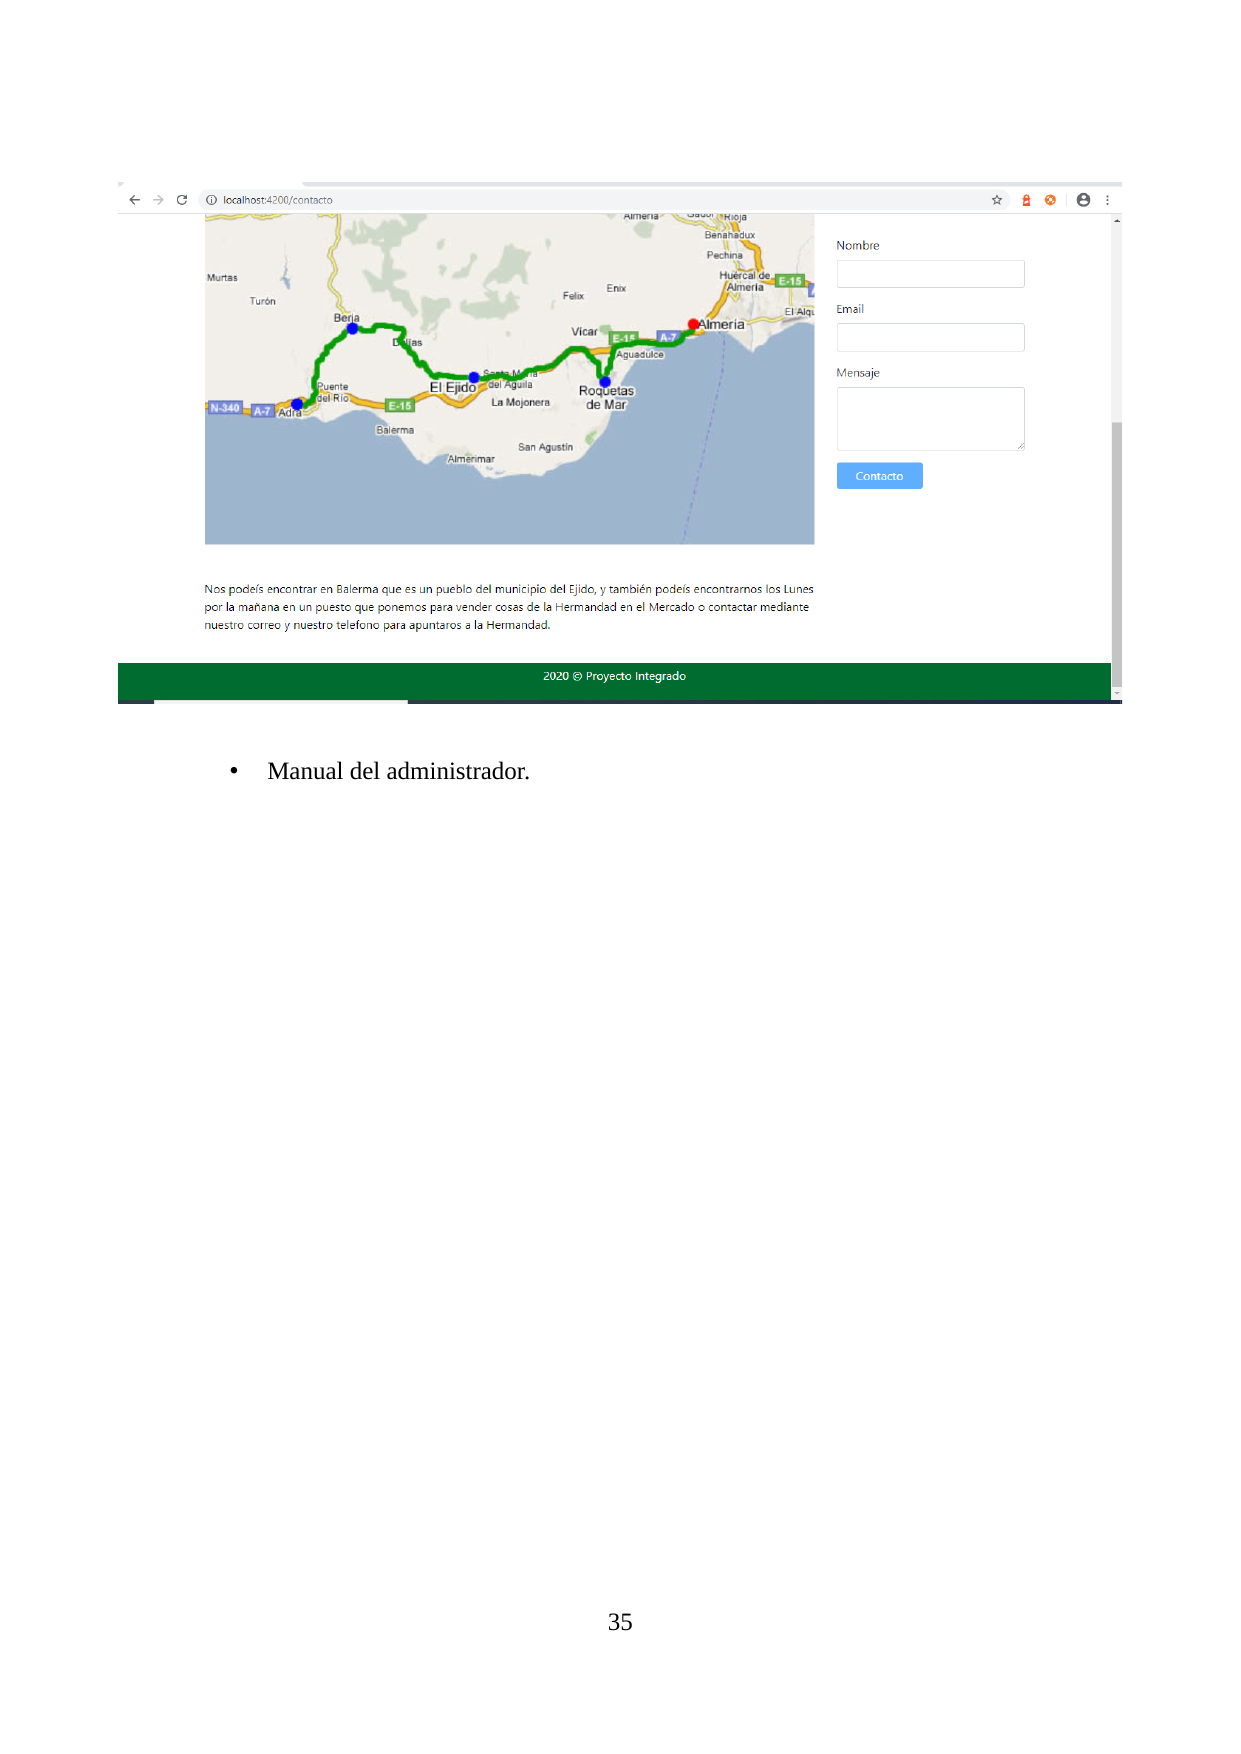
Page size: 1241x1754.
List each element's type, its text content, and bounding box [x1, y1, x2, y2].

list Manual del administrador. [229, 756, 1122, 785]
picture [118, 182, 1123, 704]
